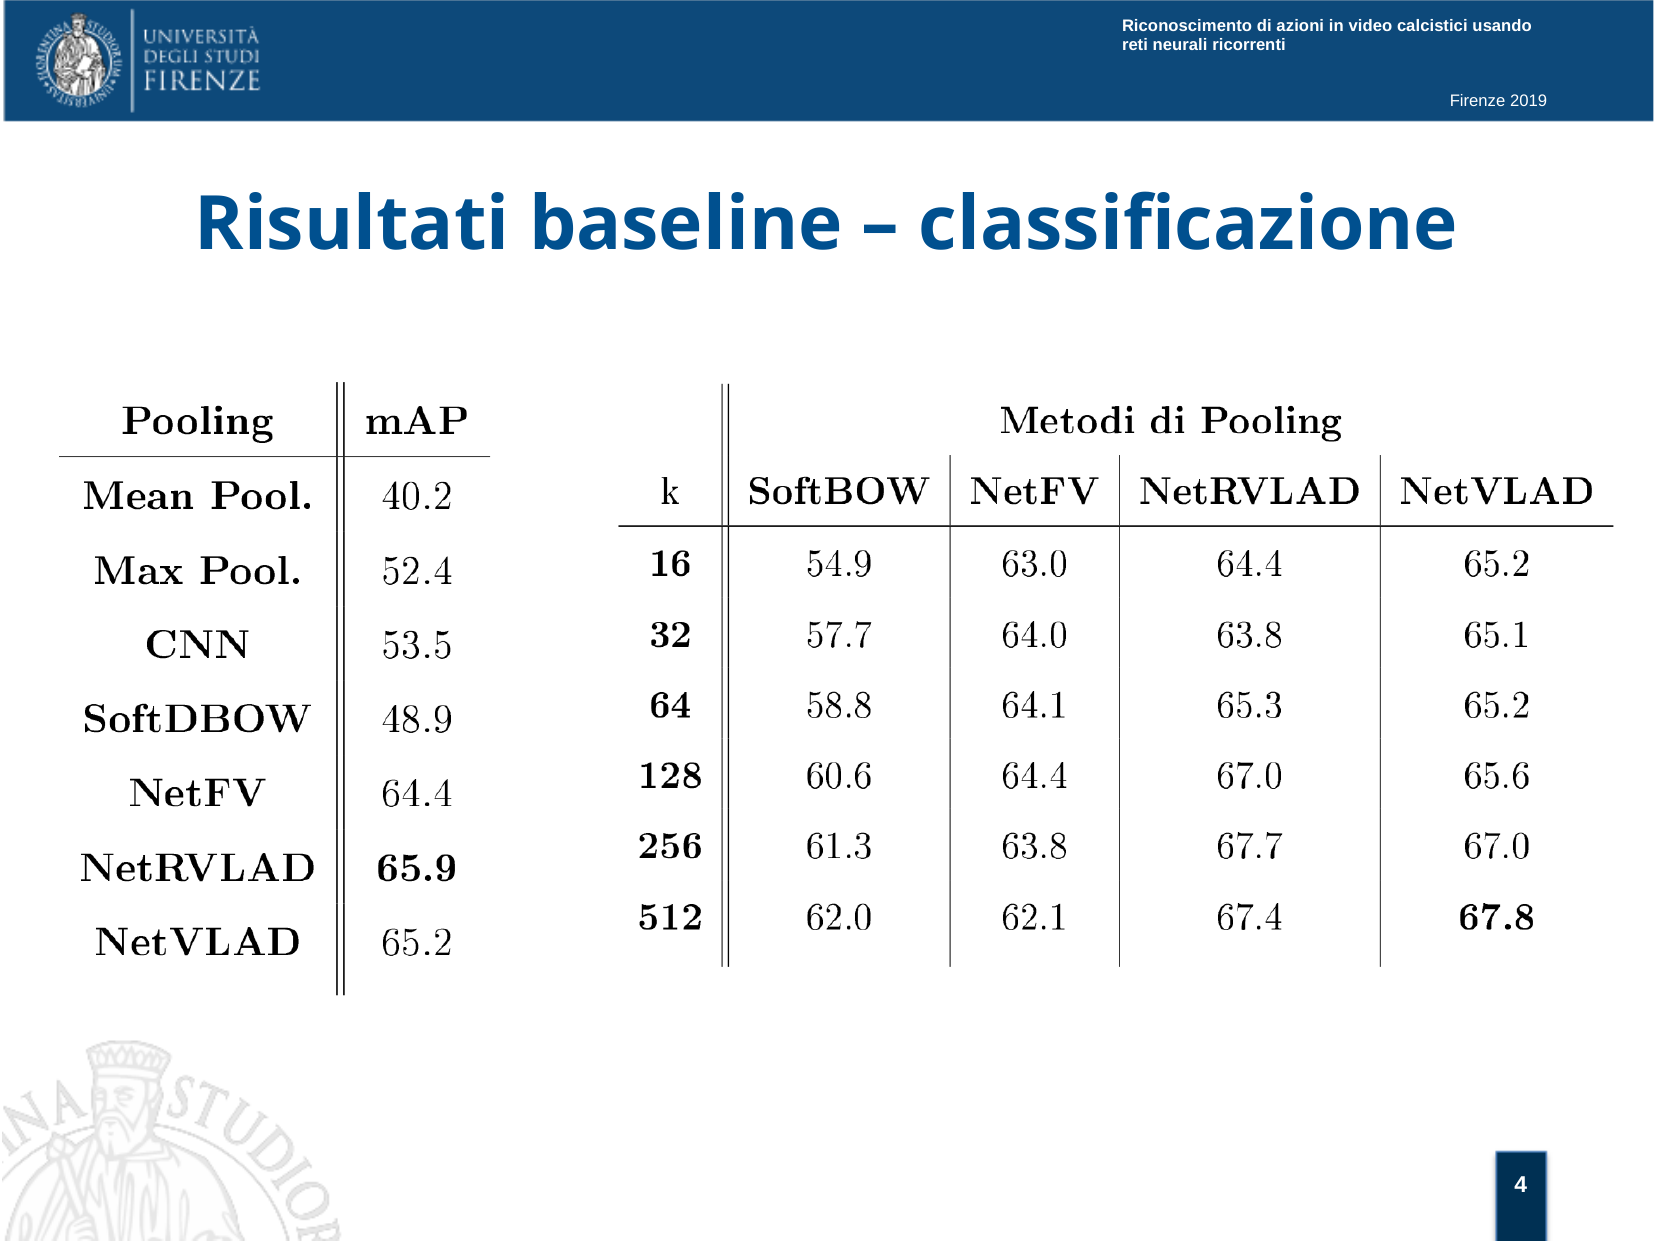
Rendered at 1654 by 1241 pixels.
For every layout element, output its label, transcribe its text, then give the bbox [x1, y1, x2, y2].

text_box Riconoscimento di azioni in video calcistici usando reti neurali ricorrenti Firenze 2019 [1122, 16, 1548, 111]
text_box Risultati baseline – classificazione [0, 118, 1654, 250]
picture [2, 250, 1654, 1241]
picture [2, 0, 1654, 118]
text_box 4 [1505, 1160, 1536, 1208]
